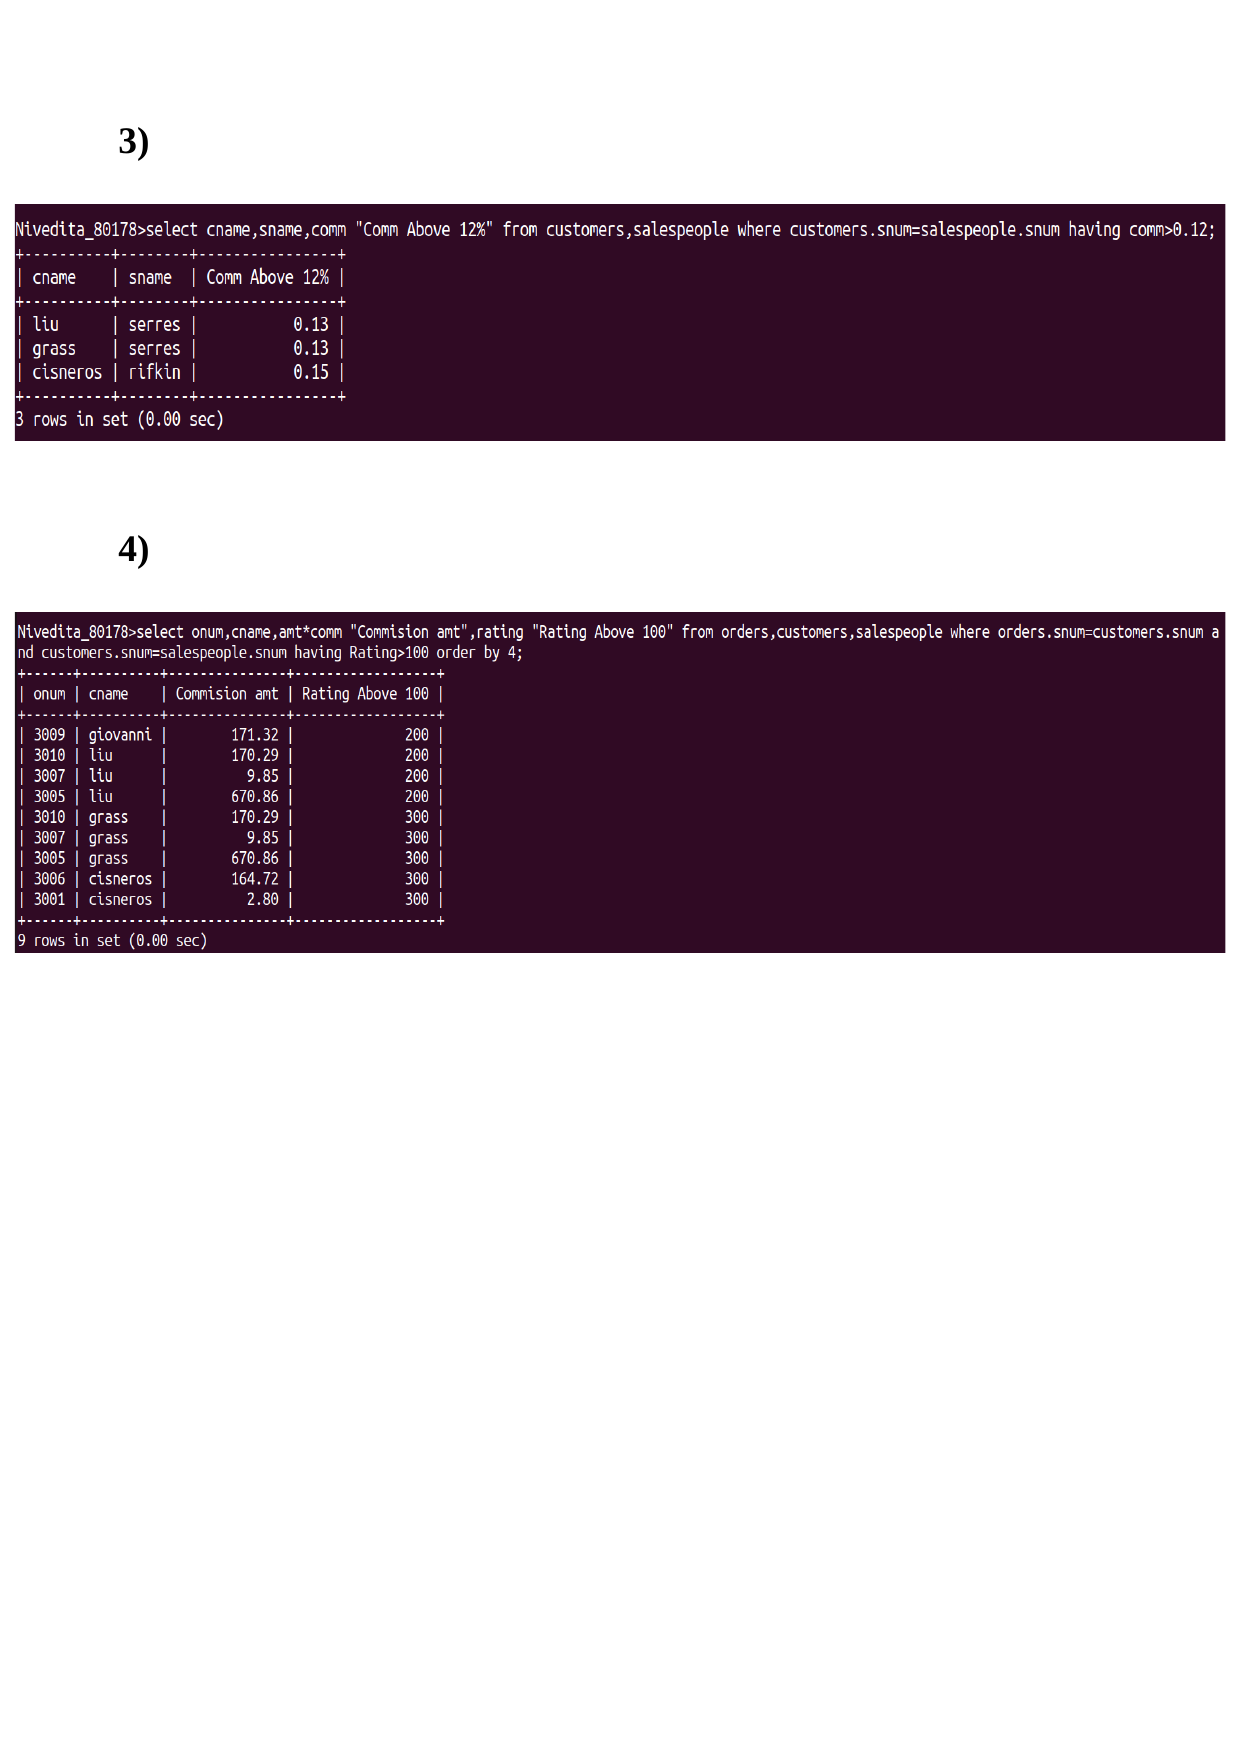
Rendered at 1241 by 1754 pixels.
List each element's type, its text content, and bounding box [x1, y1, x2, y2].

picture [14, 612, 1226, 953]
picture [14, 204, 1226, 441]
text 3) [118, 118, 1122, 161]
text 4) [118, 526, 1122, 569]
